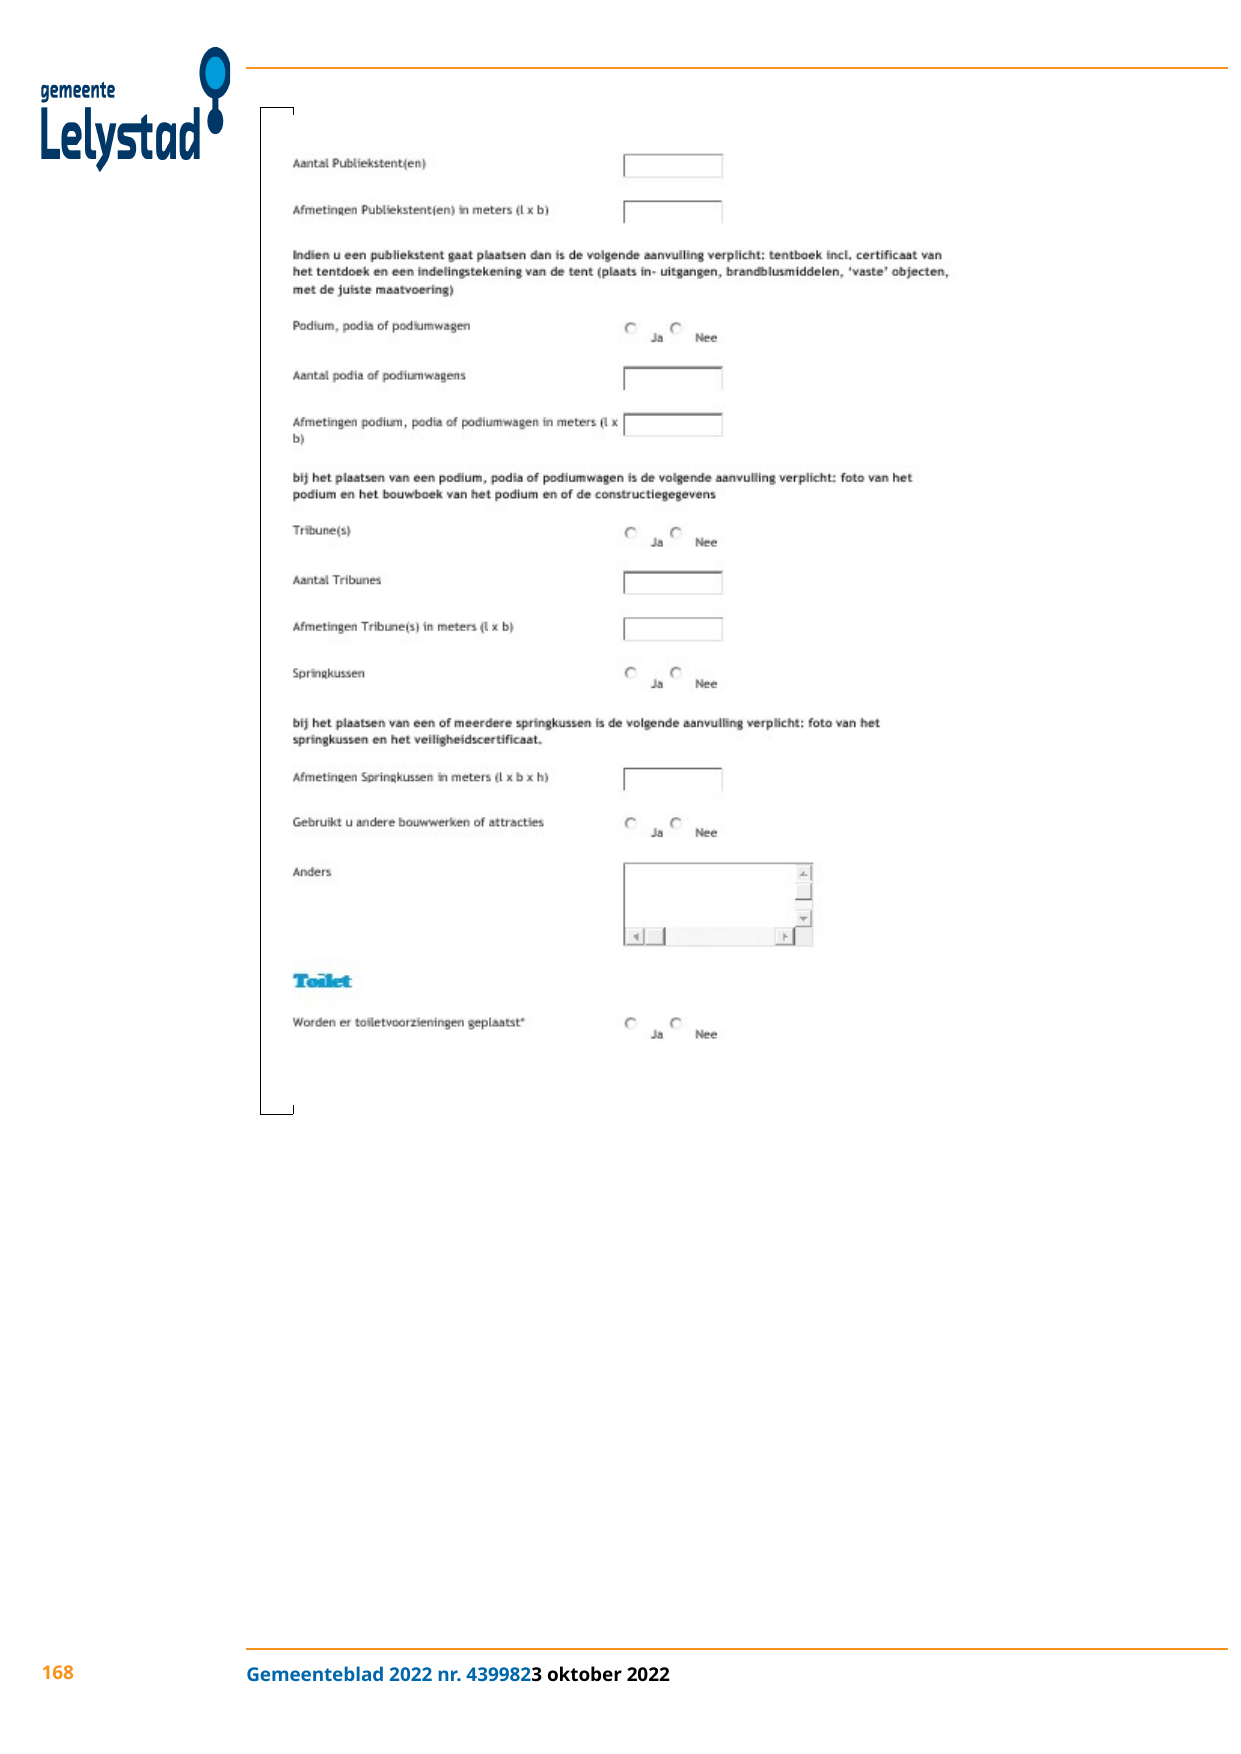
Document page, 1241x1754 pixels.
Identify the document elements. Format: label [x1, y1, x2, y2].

picture [41, 47, 231, 172]
picture [268, 115, 1008, 1105]
